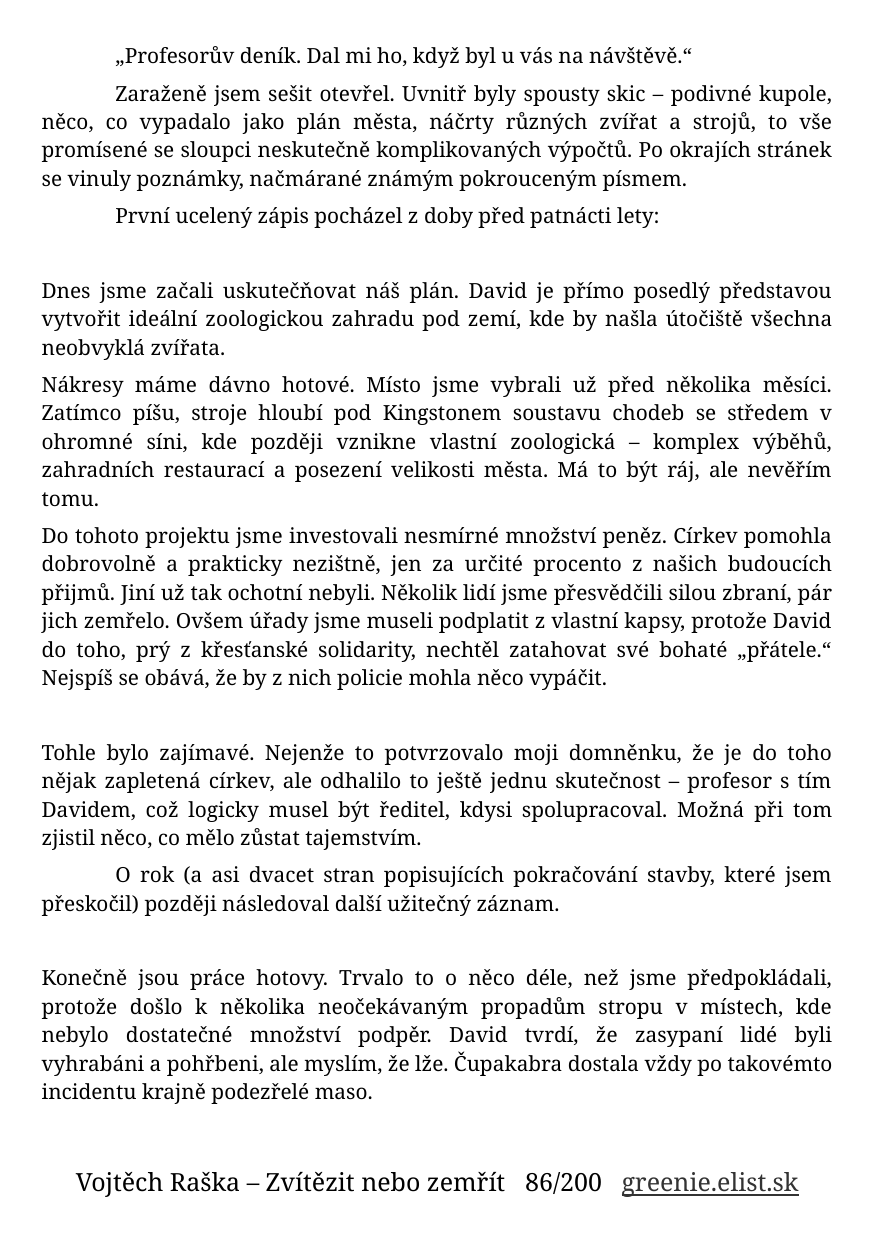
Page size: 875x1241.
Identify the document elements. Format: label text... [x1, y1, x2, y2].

text První ucelený zápis pocházel z doby před patnácti lety: [41, 201, 833, 230]
text Zaraženě jsem sešit otevřel. Uvnitř byly spousty skic – podivné kupole, něco, co vypadalo jako plán města, náčrty různých zvířat a strojů, to vše promísené se sloupci neskutečně komplikovaných výpočtů. Po okrajích stránek se vinuly poznámky, načmárané známým pokrouceným písmem. [41, 79, 833, 192]
text Dnes jsme začali uskutečňovat náš plán. David je přímo posedlý představou vytvořit ideální zoologickou zahradu pod zemí, kde by našla útočiště všechna neobvyklá zvířata. [41, 276, 833, 361]
text Tohle bylo zajímavé. Nejenže to potvrzovalo moji domněnku, že je do toho nějak zapletená církev, ale odhalilo to ještě jednu skutečnost – profesor s tím Davidem, což logicky musel být ředitel, kdysi spolupracoval. Možná při tom zjistil něco, co mělo zůstat tajemstvím. [41, 738, 833, 852]
text Nákresy máme dávno hotové. Místo jsme vybrali už před několika měsíci. Zatímco píšu, stroje hloubí pod Kingstonem soustavu chodeb se středem v ohromné síni, kde později vznikne vlastní zoologická – komplex výběhů, zahradních restaurací a posezení velikosti města. Má to být ráj, ale nevěřím tomu. [41, 370, 833, 512]
text O rok (a asi dvacet stran popisujících pokračování stavby, které jsem přeskočil) později následoval další užitečný záznam. [41, 860, 833, 917]
text Konečně jsou práce hotovy. Trvalo to o něco déle, než jsme předpokládali, protože došlo k několika neočekávaným propadům stropu v místech, kde nebylo dostatečné množství podpěr. David tvrdí, že zasypaní lidé byli vyhrabáni a pohřbeni, ale myslím, že lže. Čupakabra dostala vždy po takovémto incidentu krajně podezřelé maso. [41, 963, 833, 1106]
text Do tohoto projektu jsme investovali nesmírné množství peněz. Církev pomohla dobrovolně a prakticky nezištně, jen za určité procento z našich budoucích přijmů. Jiní už tak ochotní nebyli. Několik lidí jsme přesvědčili silou zbraní, pár jich zemřelo. Ovšem úřady jsme museli podplatit z vlastní kapsy, protože David do toho, prý z křesťanské solidarity, nechtěl zatahovat své bohaté „přátele.“ Nejspíš se obává, že by z nich policie mohla něco vypáčit. [41, 521, 833, 692]
text „Profesorův deník. Dal mi ho, když byl u vás na návštěvě.“ [41, 41, 833, 70]
